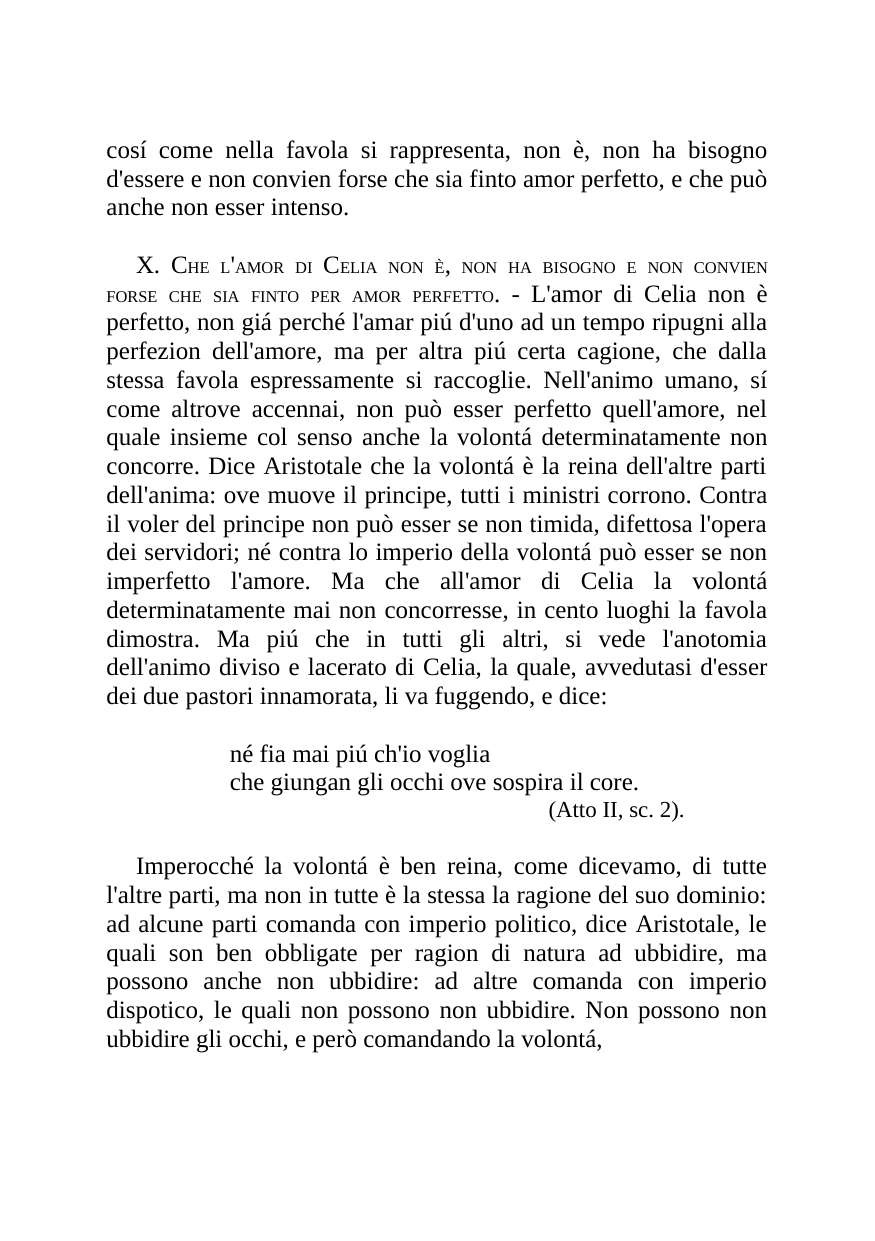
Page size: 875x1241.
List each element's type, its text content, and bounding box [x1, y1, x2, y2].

text né fia mai piú ch'io voglia [200, 739, 768, 767]
text Imperocché la volontá è ben reina, come dicevamo, di tutte l'altre parti, ma non in tutte è la stessa la ragione del suo dominio: ad alcune parti comanda con imperio politico, dice Aristotale, le quali son ben obbligate per ragion di natura ad ubbidire, ma possono anche non ubbidire: ad altre comanda con imperio dispotico, le quali non possono non ubbidire. Non possono non ubbidire gli occhi, e però comandando la volontá, [106, 851, 768, 1053]
text X. Che l'amor di Celia non è, non ha bisogno e non convien forse che sia finto per amor perfetto. - L'amor di Celia non è perfetto, non giá perché l'amar piú d'uno ad un tempo ripugni alla perfezion dell'amore, ma per altra piú certa cagione, che dalla stessa favola espressamente si raccoglie. Nell'animo umano, sí come altrove accennai, non può esser perfetto quell'amore, nel quale insieme col senso anche la volontá determinatamente non concorre. Dice Aristotale che la volontá è la reina dell'altre parti dell'anima: ove muove il principe, tutti i ministri corrono. Contra il voler del principe non può esser se non timida, difettosa l'opera dei servidori; né contra lo imperio della volontá può esser se non imperfetto l'amore. Ma che all'amor di Celia la volontá determinatamente mai non concorresse, in cento luoghi la favola dimostra. Ma piú che in tutti gli altri, si vede l'anotomia dell'animo diviso e lacerato di Celia, la quale, avvedutasi d'esser dei due pastori innamorata, li va fuggendo, e dice: [106, 250, 768, 710]
text cosí come nella favola si rappresenta, non è, non ha bisogno d'essere e non convien forse che sia finto amor perfetto, e che può anche non esser intenso. [106, 135, 768, 221]
text che giungan gli occhi ove sospira il core. [200, 767, 768, 796]
text (Atto II, sc. 2). [519, 796, 768, 823]
